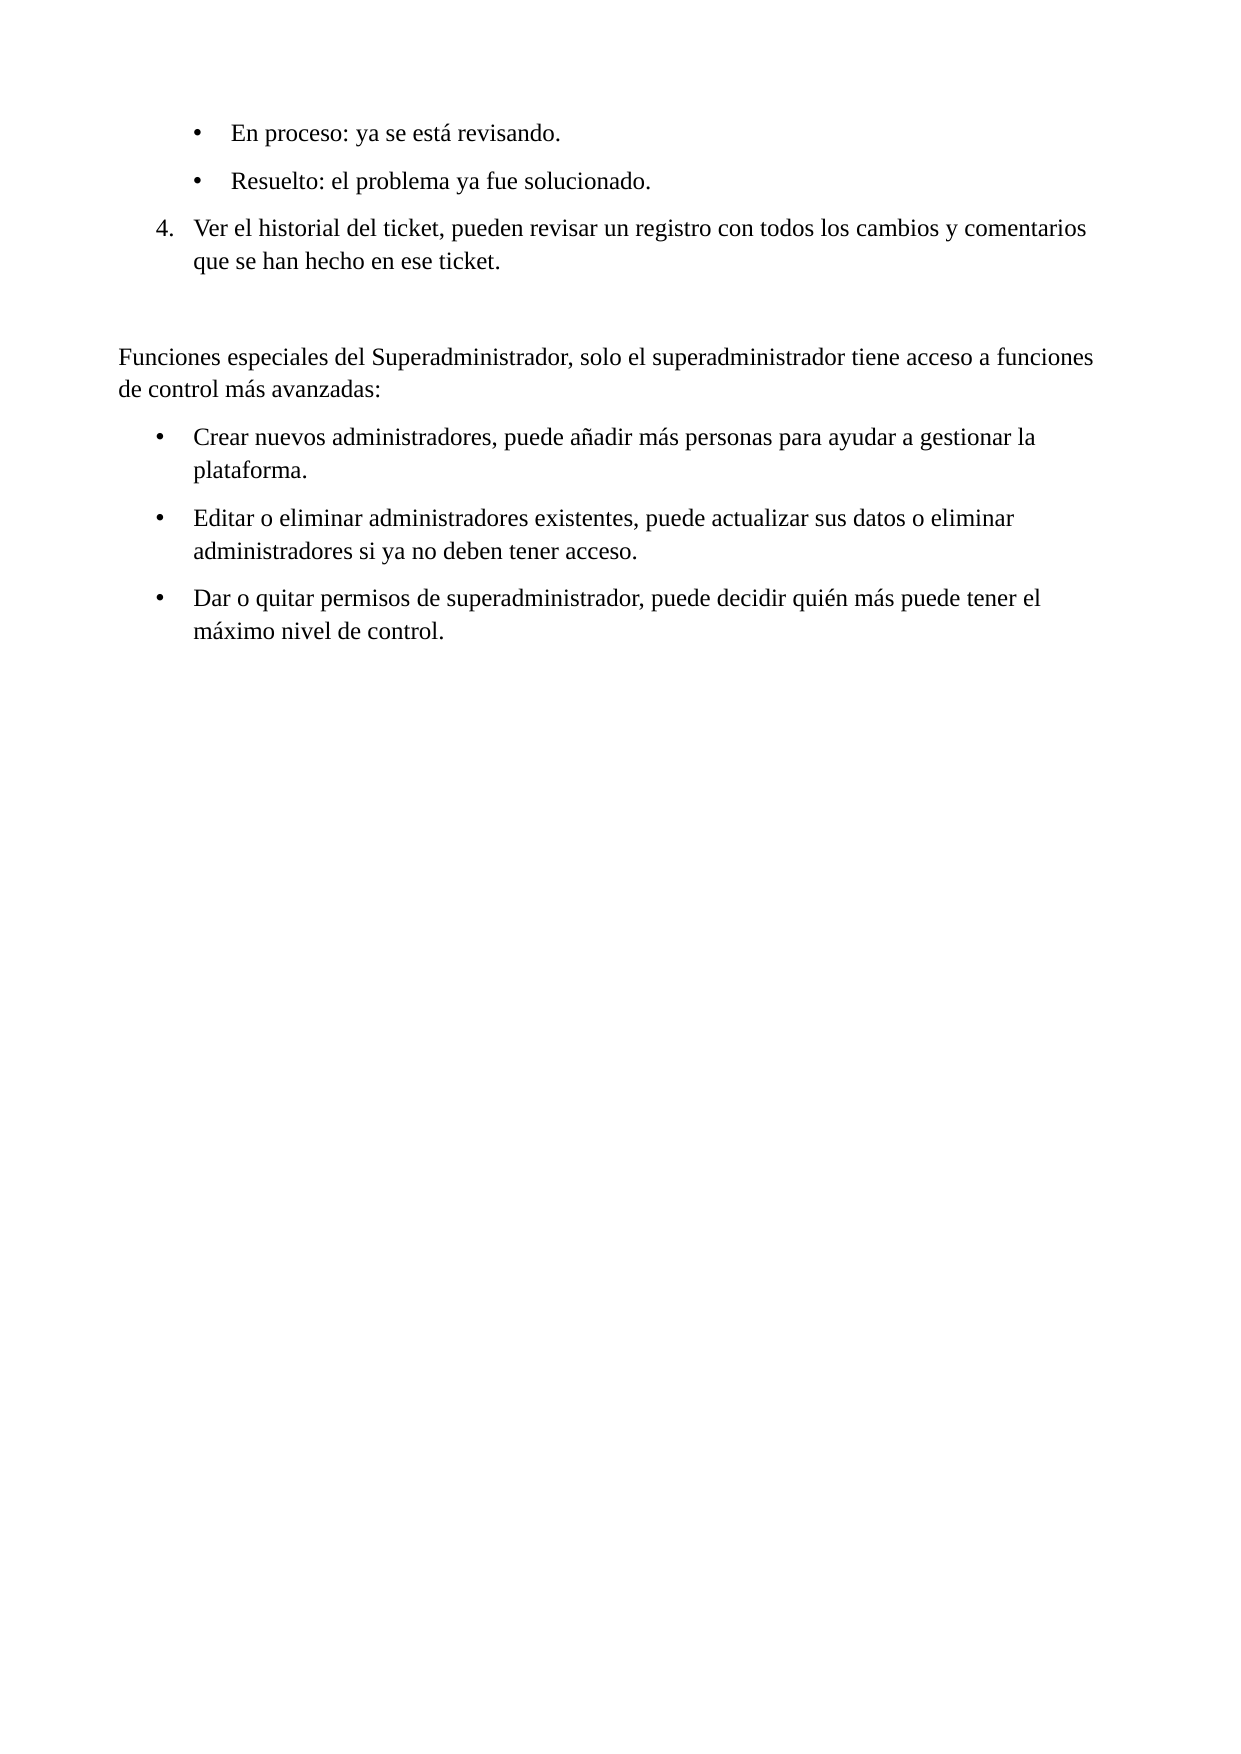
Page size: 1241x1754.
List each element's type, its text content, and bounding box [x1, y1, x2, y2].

list Dar o quitar permisos de superadministrador, puede decidir quién más puede tener el máximo nivel de control. [156, 583, 1122, 645]
list Editar o eliminar administradores existentes, puede actualizar sus datos o eliminar administradores si ya no deben tener acceso. [156, 503, 1122, 564]
list Resuelto: el problema ya fue solucionado. [193, 166, 1122, 194]
text Funciones especiales del Superadministrador, solo el superadministrador tiene acceso a funciones de control más avanzadas: [118, 342, 1122, 403]
list En proceso: ya se está revisando. [193, 118, 1122, 147]
list Crear nuevos administradores, puede añadir más personas para ayudar a gestionar la plataforma. [156, 422, 1122, 484]
list Ver el historial del ticket, pueden revisar un registro con todos los cambios y comentarios que se han hecho en ese ticket. [156, 213, 1122, 275]
